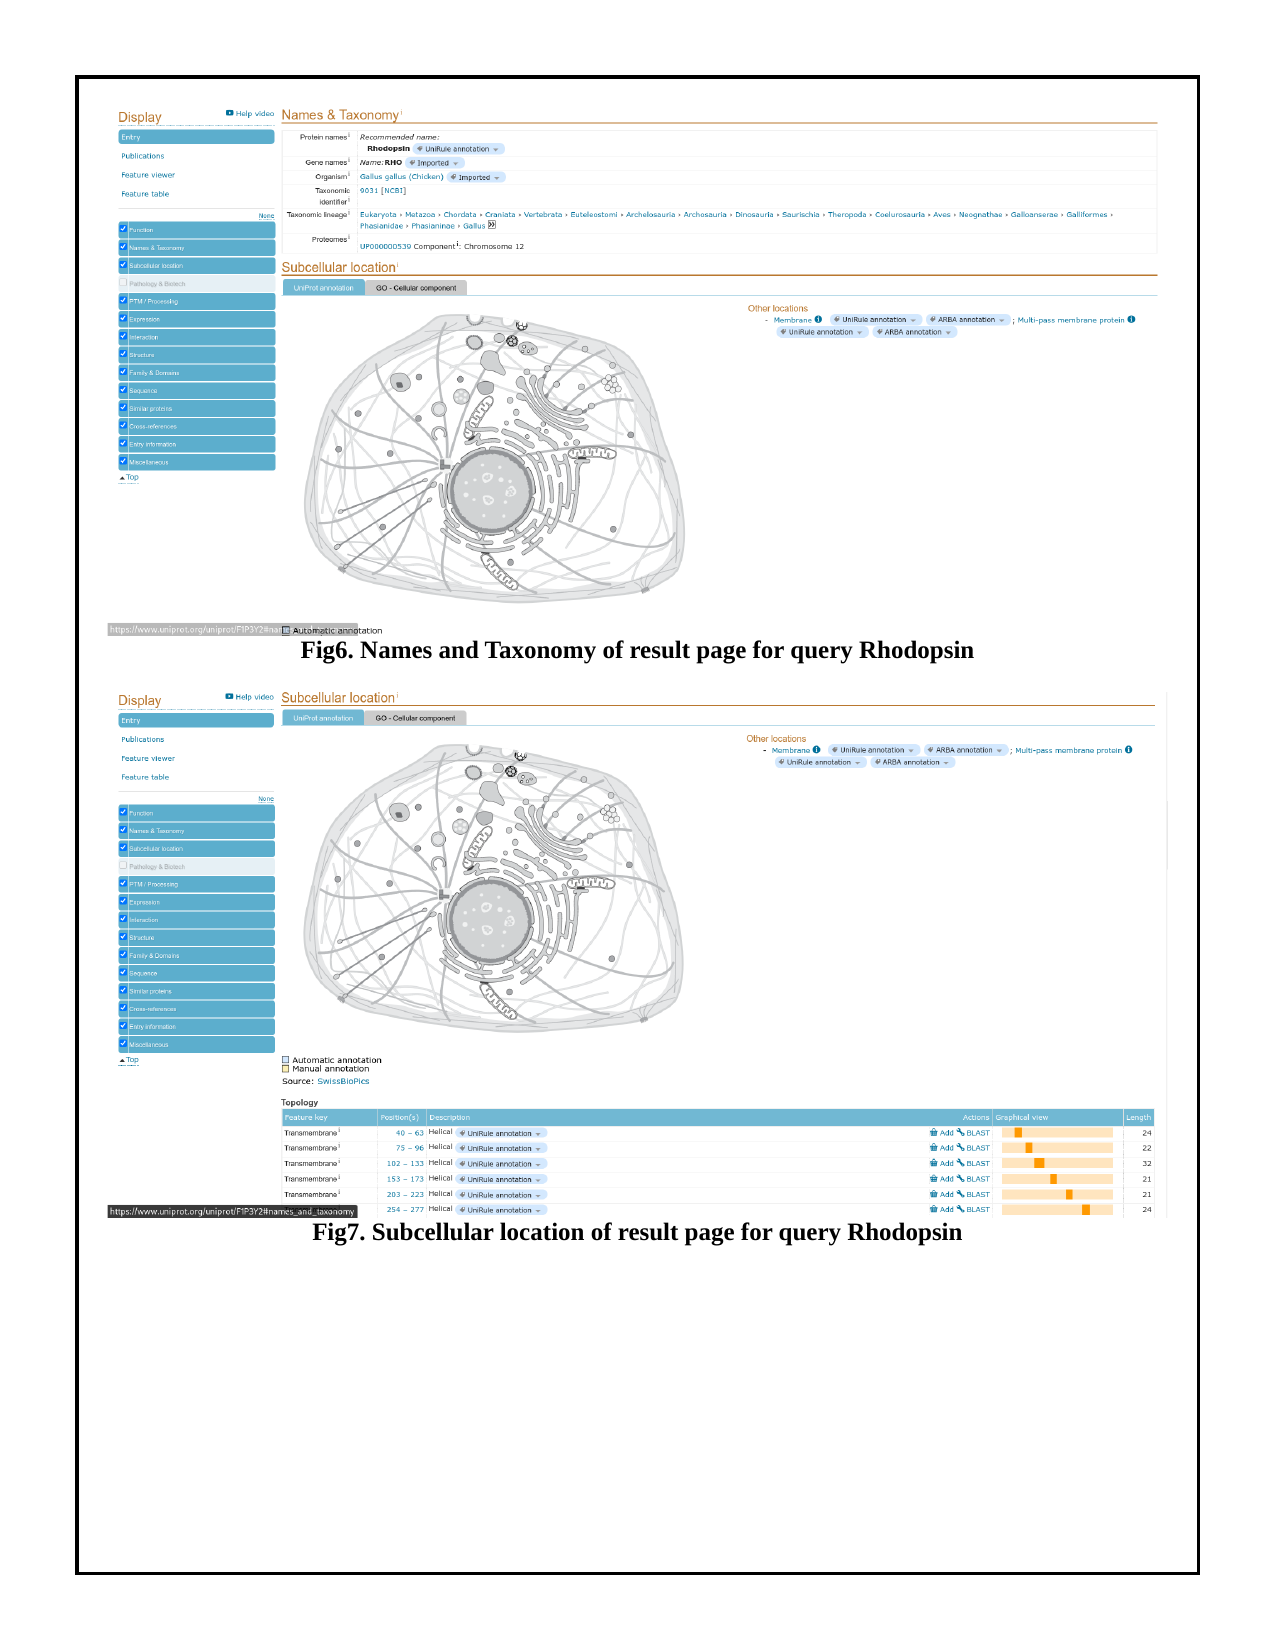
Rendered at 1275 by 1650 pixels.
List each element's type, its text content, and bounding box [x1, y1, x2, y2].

picture [107, 692, 1168, 1218]
text Fig7. Subcellular location of result page for query Rhodopsin [108, 1218, 1167, 1246]
text Fig6. Names and Taxonomy of result page for query Rhodopsin [108, 636, 1167, 664]
picture [107, 107, 1168, 636]
